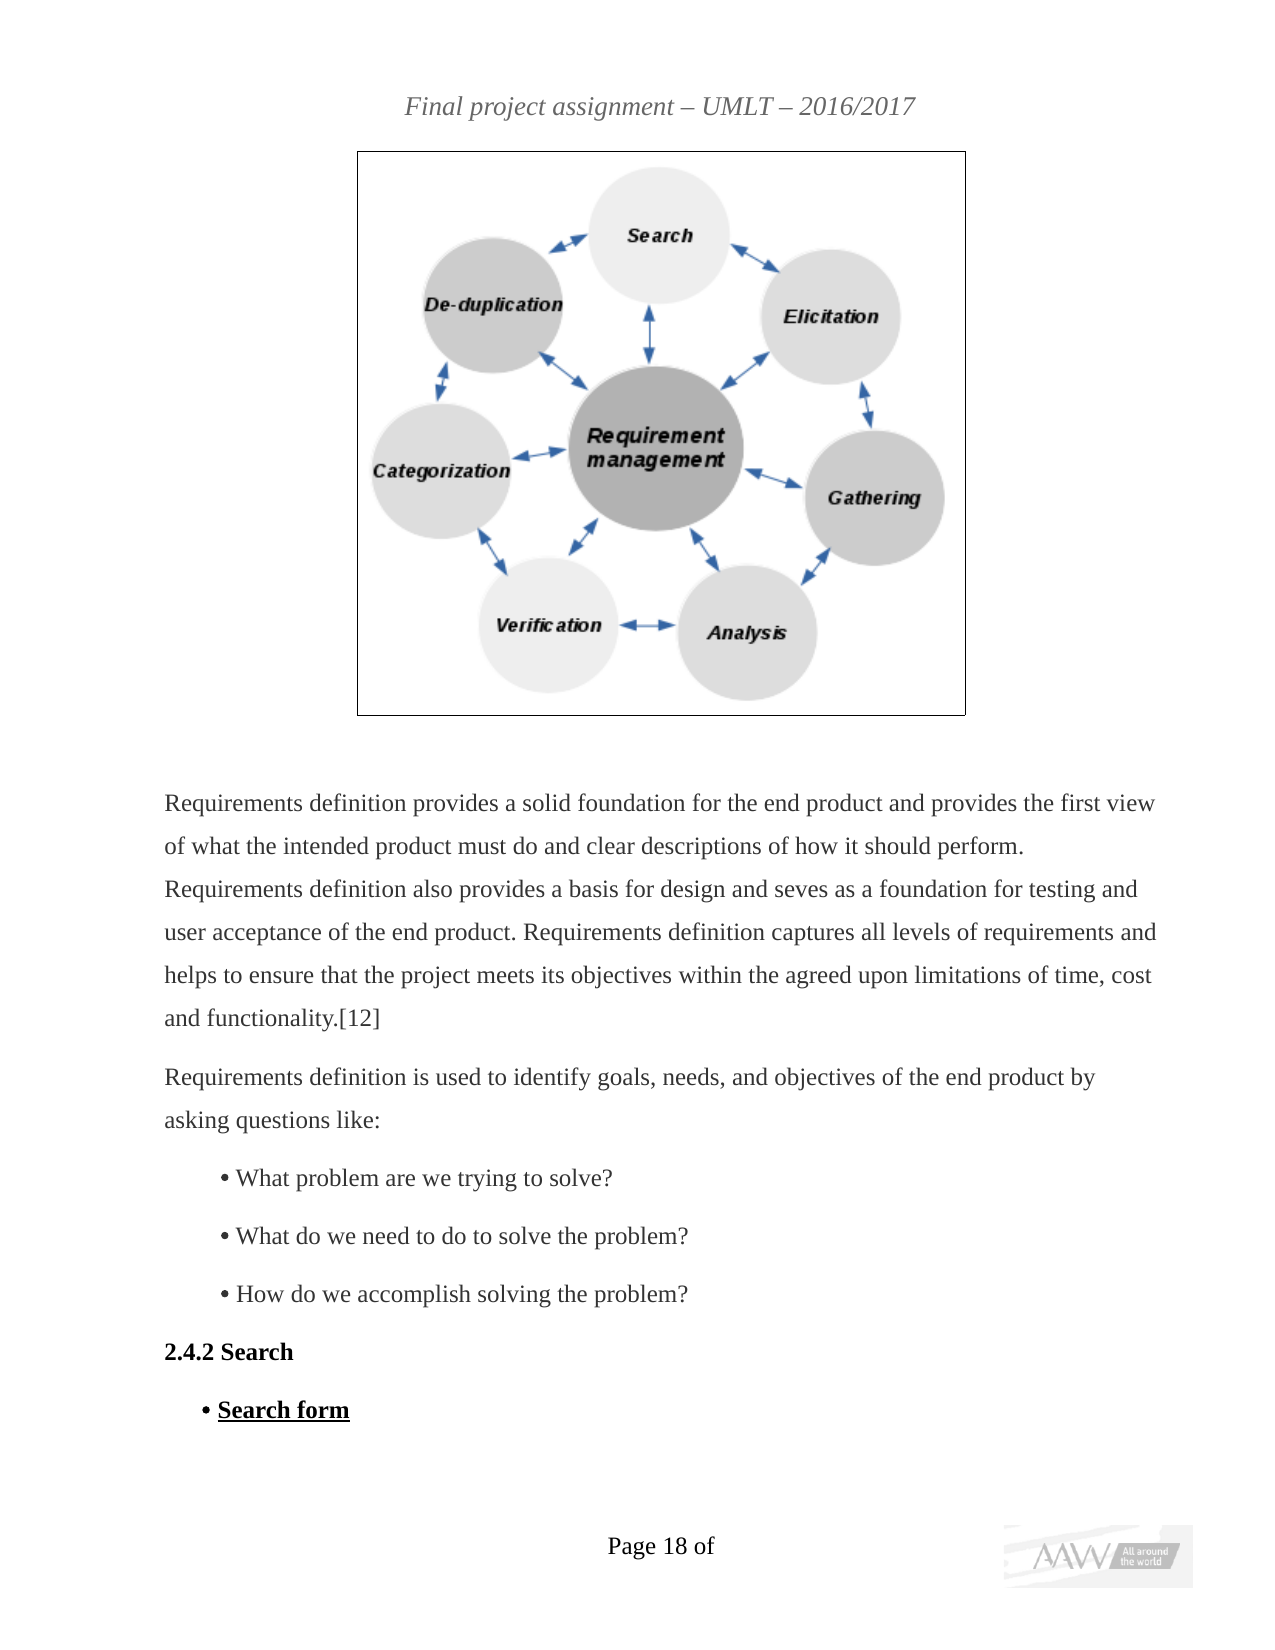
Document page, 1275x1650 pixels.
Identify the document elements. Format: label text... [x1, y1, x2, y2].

subtitle 2.4.2 Search [164, 1337, 1158, 1366]
picture [1003, 1525, 1193, 1588]
picture [360, 154, 962, 713]
list What do we need to do to solve the problem? [202, 1221, 1158, 1250]
list What problem are we trying to solve? [202, 1163, 1158, 1192]
text Requirements definition is used to identify goals, needs, and objectives of the end product by asking questions like: [164, 1062, 1158, 1133]
text Requirements definition provides a solid foundation for the end product and provides the first view of what the intended product must do and clear descriptions of how it should perform. Requirements definition also provides a basis for design and seves as a foundation for testing and user acceptance of the end product. Requirements definition captures all levels of requirements and helps to ensure that the project meets its objectives within the agreed upon limitations of time, cost and functionality.[12] [164, 788, 1158, 1032]
list How do we accomplish solving the problem? [202, 1279, 1158, 1308]
list Search form [202, 1395, 1158, 1424]
